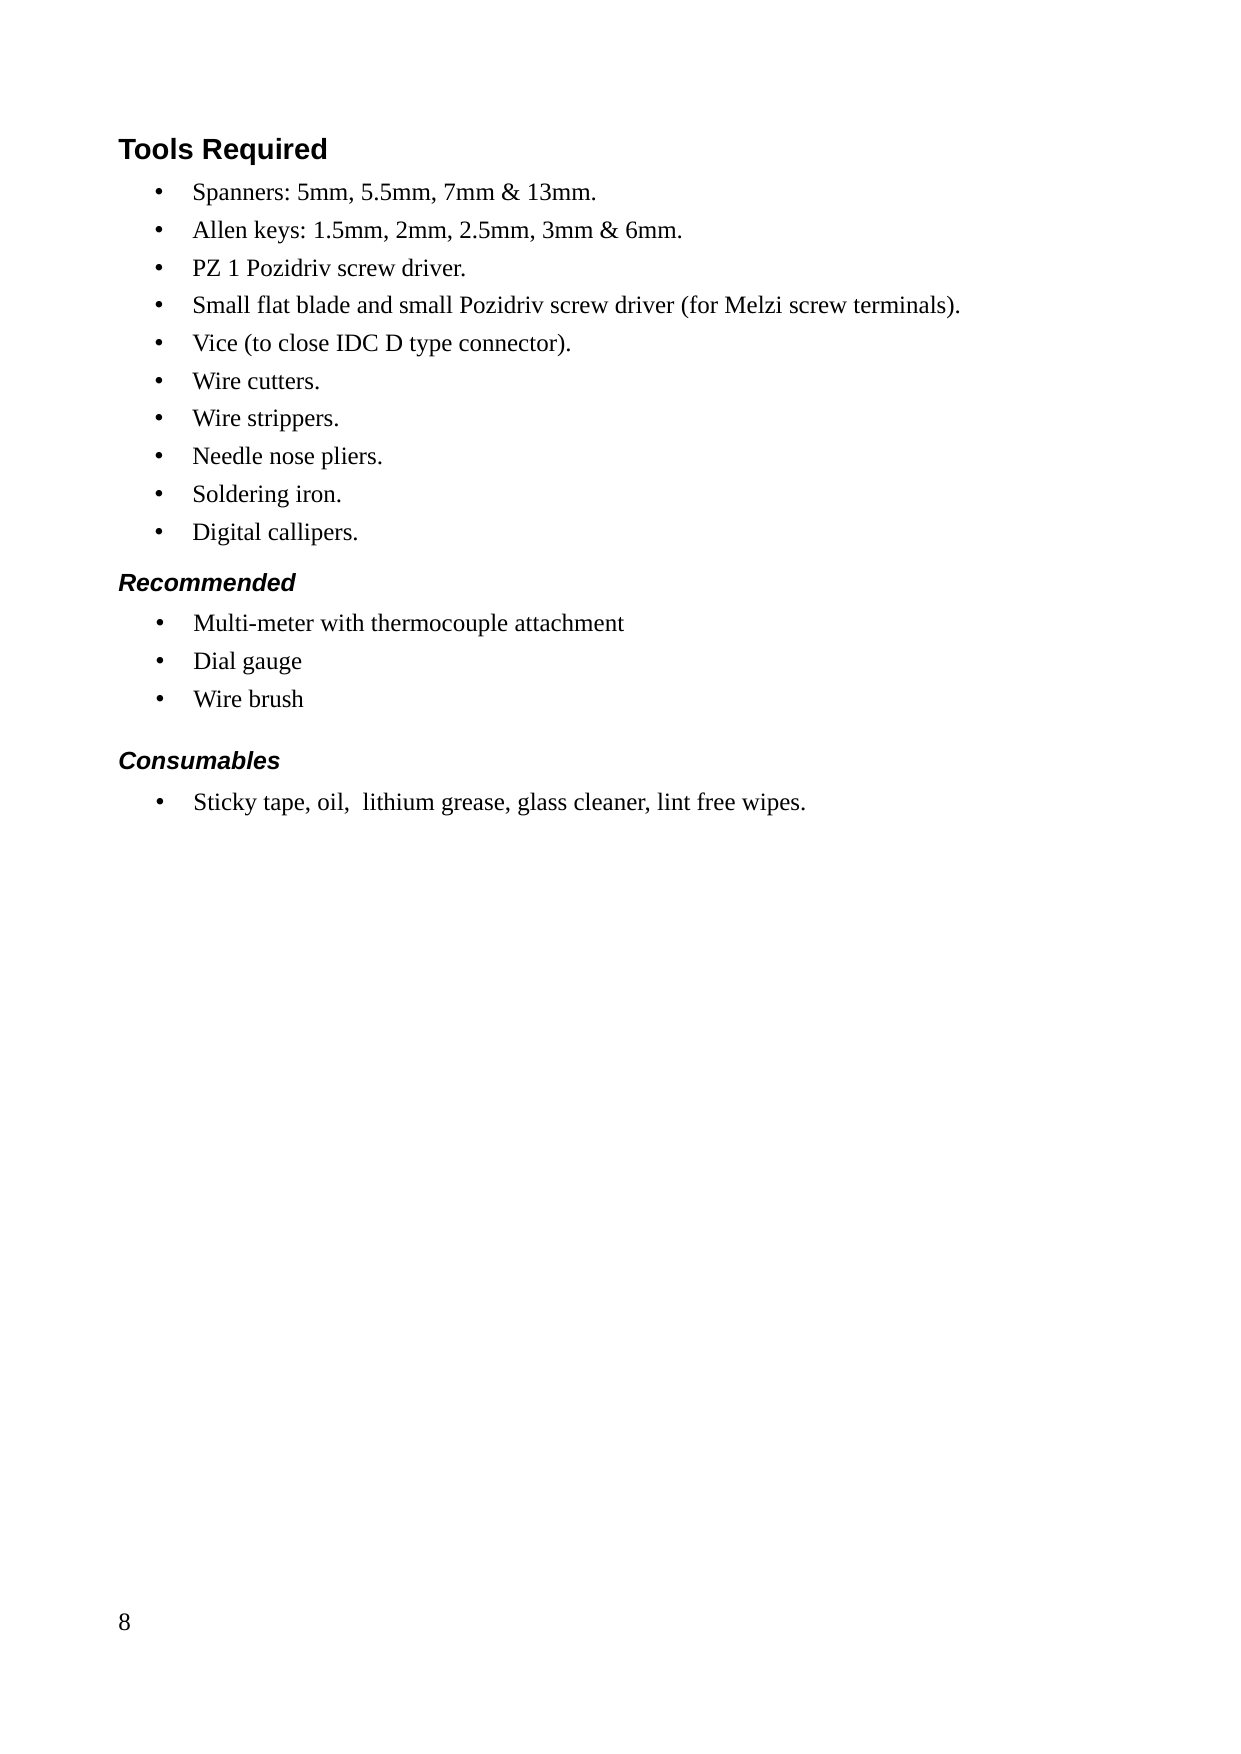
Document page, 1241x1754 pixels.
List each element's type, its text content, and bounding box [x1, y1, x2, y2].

list Digital callipers. [154, 517, 1122, 545]
subtitle Tools Required [43, 132, 1122, 165]
list Small flat blade and small Pozidriv screw driver (for Melzi screw terminals). [154, 290, 1122, 319]
list Needle nose pliers. [154, 441, 1122, 470]
list Allen keys: 1.5mm, 2mm, 2.5mm, 3mm & 6mm. [154, 215, 1122, 244]
list PZ 1 Pozidriv screw driver. [154, 253, 1122, 281]
list Sticky tape, oil, lithium grease, glass cleaner, lint free wipes. [156, 787, 1122, 816]
list Wire cutters. [154, 366, 1122, 394]
subtitle Recommended [118, 568, 1122, 596]
list Spanners: 5mm, 5.5mm, 7mm & 13mm. [154, 177, 1122, 206]
list Dial gauge [156, 646, 1122, 675]
list Wire strippers. [154, 403, 1122, 432]
subtitle Consumables [118, 746, 1122, 775]
list Wire brush [156, 684, 1122, 712]
list Vice (to close IDC D type connector). [154, 328, 1122, 357]
list Multi-meter with thermocouple attachment [156, 608, 1122, 637]
list Soldering iron. [154, 479, 1122, 508]
